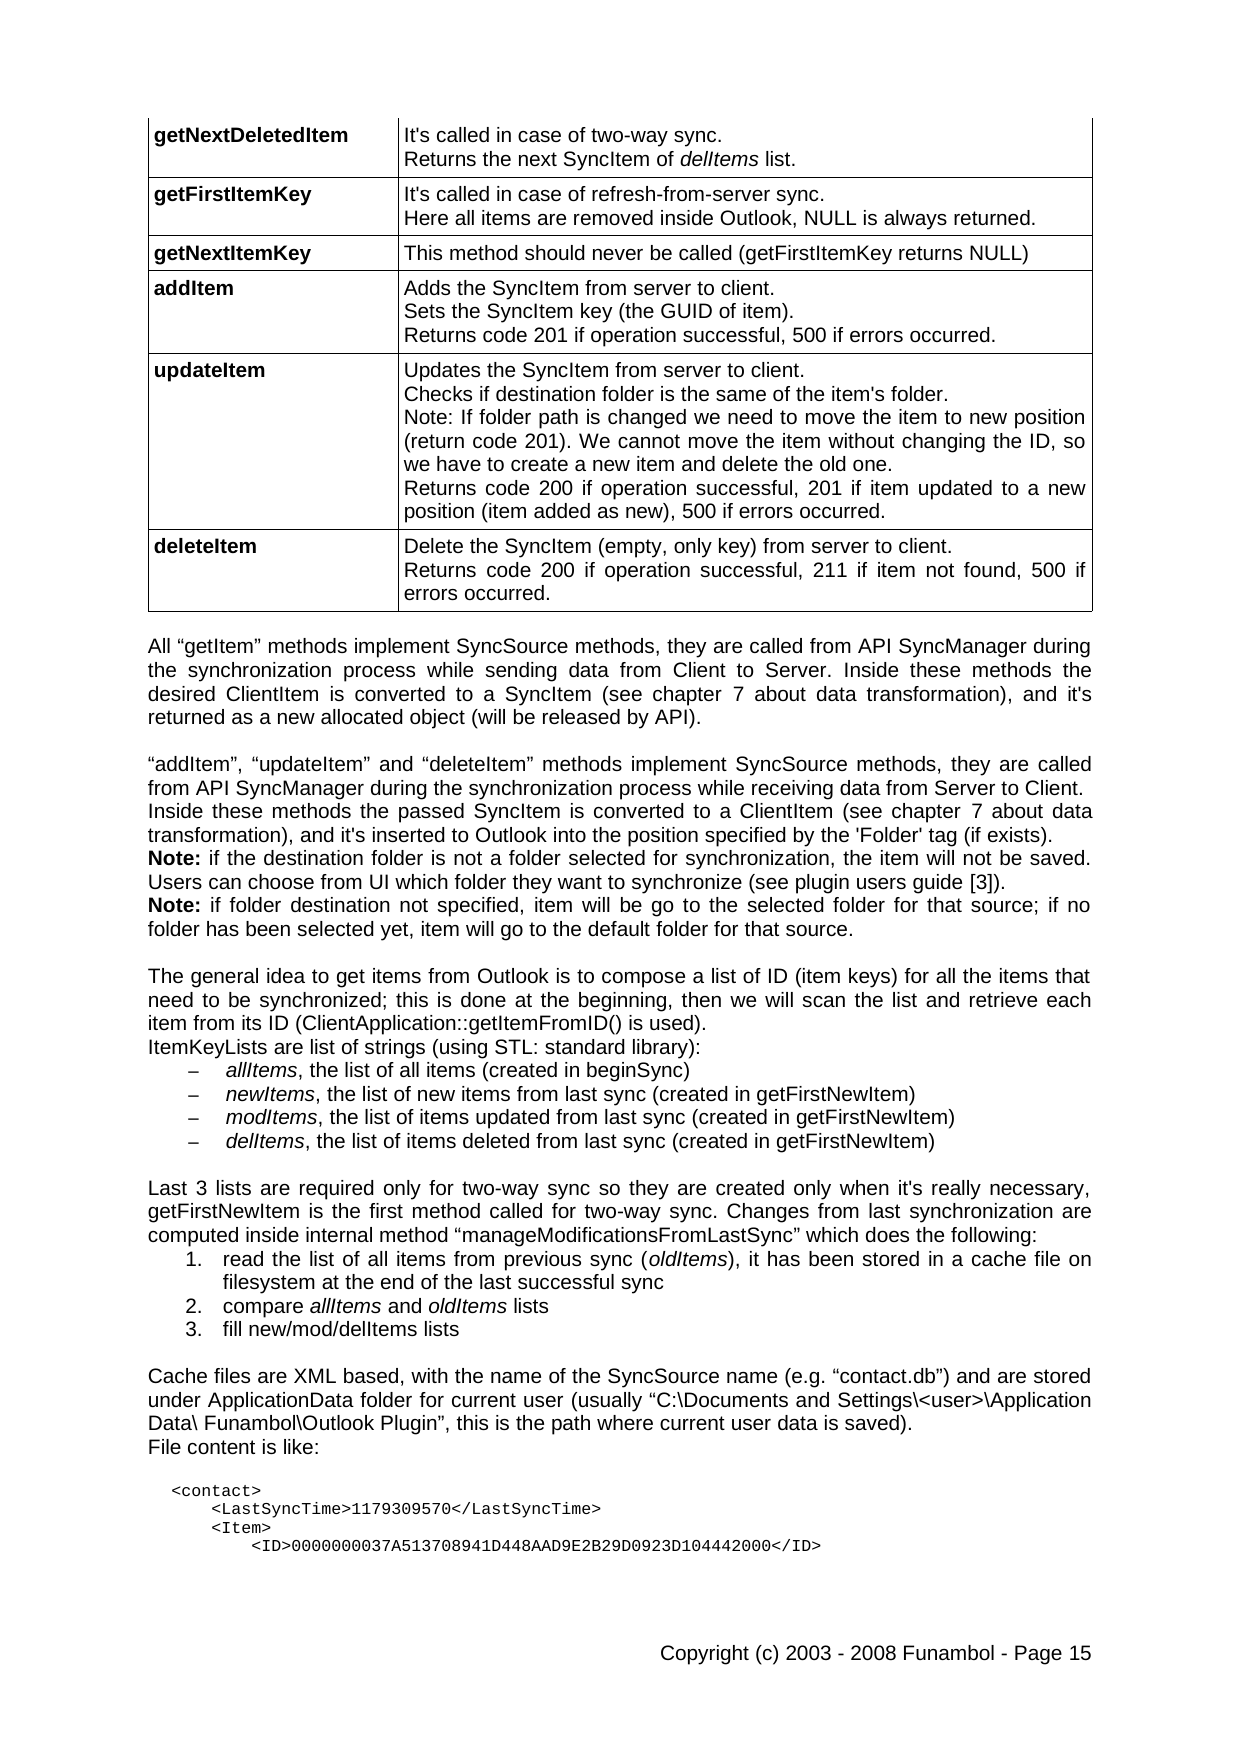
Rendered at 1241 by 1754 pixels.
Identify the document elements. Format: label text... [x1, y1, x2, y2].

table_cell addItem [149, 271, 398, 353]
list read the list of all items from previous sync (oldItems), it has been stored in a cache file on filesystem at the end of the last successful sync [185, 1247, 1093, 1294]
table_cell Delete the SyncItem (empty, only key) from server to client. Returns code 200 if operation successful, 211 if item not found, 500 if errors occurred. [399, 530, 1092, 611]
text “addItem”, “updateItem” and “deleteItem” methods implement SyncSource methods, they are called from API SyncManager during the synchronization process while receiving data from Server to Client. [148, 753, 1093, 800]
table_cell Updates the SyncItem from server to client. Checks if destination folder is the same of the item's folder. Note: If folder path is changed we need to move the item to new position (return code 201). We cannot move the item without changing the ID, so we have to create a new item and delete the old one. Returns code 200 if operation successful, 201 if item updated to a new position (item added as new), 500 if errors occurred. [399, 354, 1092, 529]
table_cell This method should never be called (getFirstItemKey returns NULL) [399, 236, 1092, 270]
text Note: if folder destination not specified, item will be go to the selected folder for that source; if no folder has been selected yet, item will go to the default folder for that source. [148, 894, 1093, 941]
table_cell getNextItemKey [149, 236, 398, 270]
list delItems, the list of items deleted from last sync (created in getFirstNewItem) [188, 1129, 1093, 1153]
list compare allItems and oldItems lists [185, 1294, 1093, 1318]
text Note: if the destination folder is not a folder selected for synchronization, the item will not be saved. Users can choose from UI which folder they want to synchronize (see plugin users guide [3]). [148, 847, 1093, 894]
table_header <contact> <LastSyncTime>1179309570</LastSyncTime> <Item> <ID>0000000037A513708941D448AAD9E2B29D0923D104442000</ID> [148, 1459, 1093, 1580]
table_cell getNextDeletedItem [149, 118, 398, 177]
table_cell Adds the SyncItem from server to client. Sets the SyncItem key (the GUID of item). Returns code 201 if operation successful, 500 if errors occurred. [399, 271, 1092, 353]
text ItemKeyLists are list of strings (using STL: standard library): [148, 1035, 1093, 1059]
text All “getItem” methods implement SyncSource methods, they are called from API SyncManager during the synchronization process while sending data from Client to Server. Inside these methods the desired ClientItem is converted to a SyncItem (see chapter 7 about data transformation), and it's returned as a new allocated object (will be released by API). [148, 635, 1093, 729]
text Last 3 lists are required only for two-way sync so they are created only when it's really necessary, getFirstNewItem is the first method called for two-way sync. Changes from last synchronization are computed inside internal method “manageModificationsFromLastSync” which does the following: [148, 1176, 1093, 1247]
text Cache files are XML based, with the name of the SyncSource name (e.g. “contact.db”) and are stored under ApplicationData folder for current user (usually “C:\Documents and Settings\<user>\Application Data\ Funambol\Outlook Plugin”, this is the path where current user data is saved). [148, 1365, 1093, 1435]
list fill new/mod/delItems lists [185, 1318, 1093, 1341]
table_cell getFirstItemKey [149, 178, 398, 235]
table_cell deleteItem [149, 530, 398, 611]
list allItems, the list of all items (created in beginSync) [188, 1059, 1093, 1082]
table_cell It's called in case of refresh-from-server sync. Here all items are removed inside Outlook, NULL is always returned. [399, 178, 1092, 235]
list newItems, the list of new items from last sync (created in getFirstNewItem) [188, 1082, 1093, 1106]
list modItems, the list of items updated from last sync (created in getFirstNewItem) [188, 1106, 1093, 1129]
text Inside these methods the passed SyncItem is converted to a ClientItem (see chapter 7 about data transformation), and it's inserted to Outlook into the position specified by the 'Folder' tag (if exists). [148, 800, 1093, 847]
table_cell It's called in case of two-way sync. Returns the next SyncItem of delItems list. [399, 118, 1092, 177]
table_cell updateItem [149, 354, 398, 529]
text The general idea to get items from Outlook is to compose a list of ID (item keys) for all the items that need to be synchronized; this is done at the beginning, then we will scan the list and retrieve each item from its ID (ClientApplication::getItemFromID() is used). [148, 964, 1093, 1035]
text File content is like: [148, 1435, 1093, 1459]
